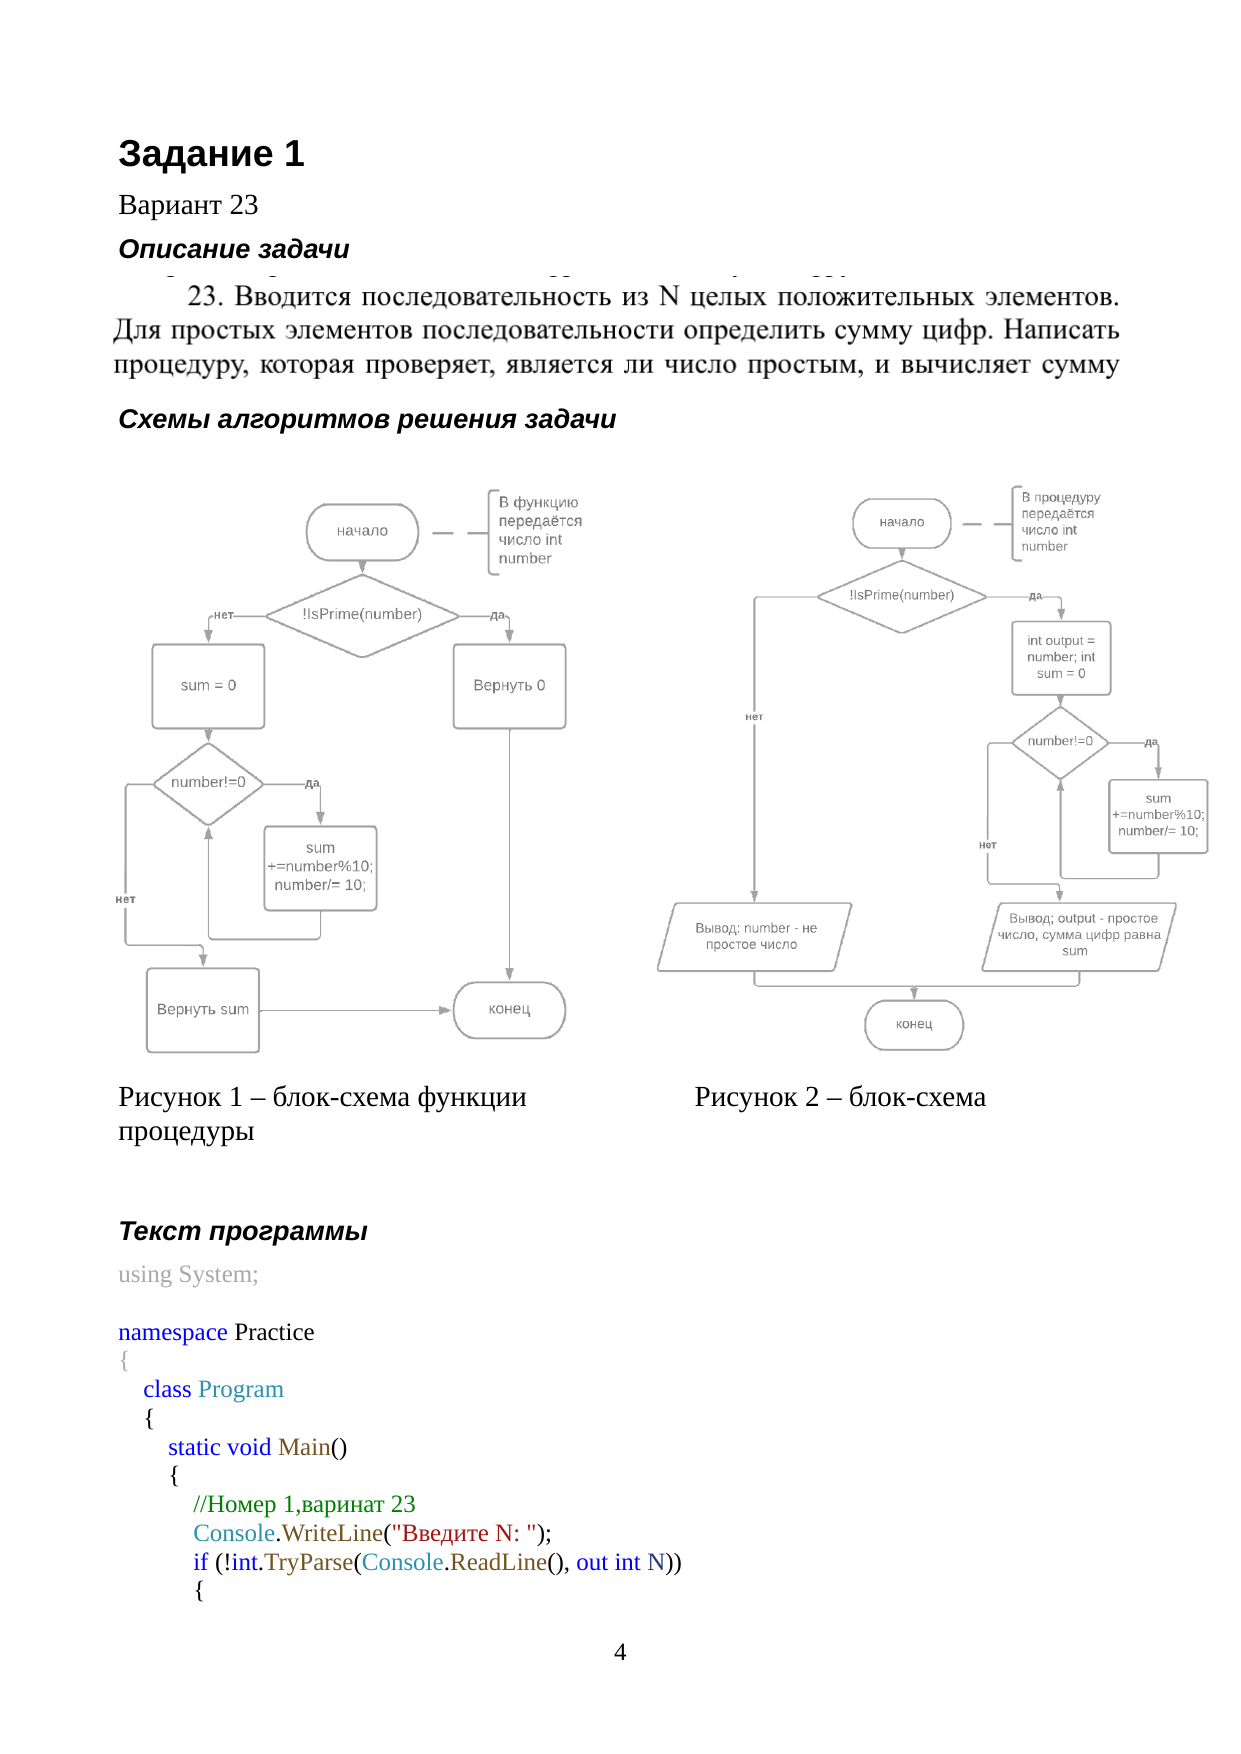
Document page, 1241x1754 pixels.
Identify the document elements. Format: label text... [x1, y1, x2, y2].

text namespace Practice { class Program { static void Main() { //Номер 1,варинат 23 Console.WriteLine("Введите N: "); if (!int.TryParse(Console.ReadLine(), out int N)) { [118, 1288, 1122, 1604]
picture [87, 462, 628, 1080]
subtitle Схемы алгоритмов решения задачи [118, 403, 1122, 434]
picture [632, 462, 1232, 1074]
text Рисунок 1 – блок-схема функции Рисунок 2 – блок-схема процедуры [118, 447, 1122, 1147]
subtitle Задание 1 [118, 131, 1122, 174]
text Вариант 23 [118, 187, 1122, 220]
subtitle Текст программы [118, 1215, 1122, 1247]
subtitle Описание задачи [118, 233, 1122, 264]
picture [100, 276, 1140, 403]
text using System; [118, 1259, 1122, 1288]
